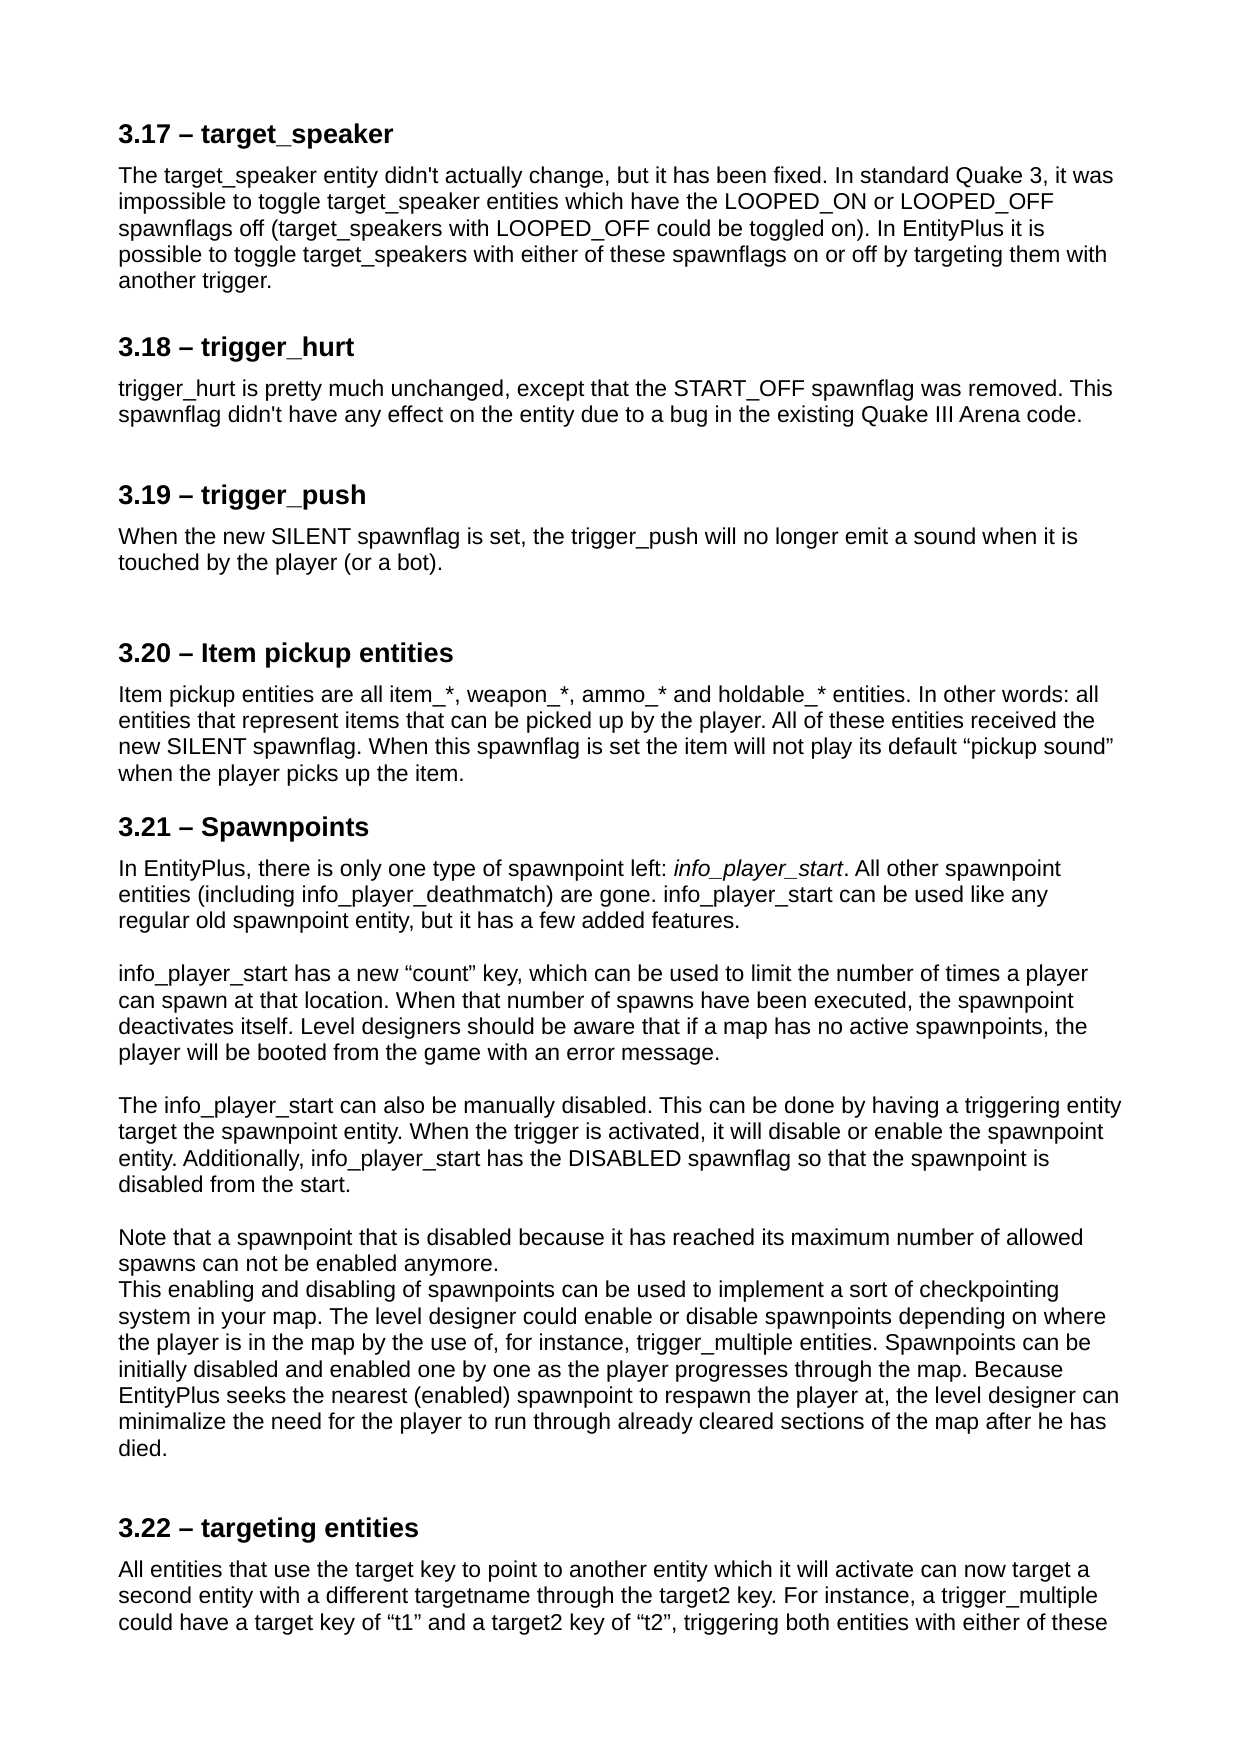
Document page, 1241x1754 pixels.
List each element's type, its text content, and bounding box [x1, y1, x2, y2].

text trigger_hurt is pretty much unchanged, except that the START_OFF spawnflag was removed. This spawnflag didn't have any effect on the entity due to a bug in the existing Quake III Arena code. [118, 375, 1122, 428]
text This enabling and disabling of spawnpoints can be used to implement a sort of checkpointing system in your map. The level designer could enable or disable spawnpoints depending on where the player is in the map by the use of, for instance, trigger_multiple entities. Spawnpoints can be initially disabled and enabled one by one as the player progresses through the map. Because EntityPlus seeks the nearest (enabled) spawnpoint to respawn the player at, the level designer can minimalize the need for the player to run through already cleared sections of the map after he has died. [118, 1276, 1122, 1461]
text Note that a spawnpoint that is disabled because it has reached its maximum number of allowed spawns can not be enabled anymore. [118, 1224, 1122, 1276]
text Item pickup entities are all item_*, weapon_*, ammo_* and holdable_* entities. In other words: all entities that represent items that can be picked up by the player. All of these entities received the new SILENT spawnflag. When this spawnflag is set the item will not play its default “pickup sound” when the player picks up the item. [118, 681, 1122, 786]
subtitle 3.21 – Spawnpoints [118, 811, 1122, 842]
text In EntityPlus, there is only one type of spawnpoint left: info_player_start. All other spawnpoint entities (including info_player_deathmatch) are gone. info_player_start can be used like any regular old spawnpoint entity, but it has a few added features. [118, 855, 1122, 934]
text info_player_start has a new “count” key, which can be used to limit the number of times a player can spawn at that location. When that number of spawns have been executed, the spawnpoint deactivates itself. Level designers should be aware that if a map has no active spawnpoints, the player will be booted from the game with an error message. [118, 960, 1122, 1066]
subtitle 3.17 – target_speaker [118, 118, 1122, 149]
subtitle 3.18 – trigger_hurt [118, 331, 1122, 362]
subtitle 3.19 – trigger_push [118, 479, 1122, 510]
subtitle 3.22 – targeting entities [118, 1512, 1122, 1543]
text All entities that use the target key to point to another entity which it will activate can now target a second entity with a different targetname through the target2 key. For instance, a trigger_multiple could have a target key of “t1” and a target2 key of “t2”, triggering both entities with either of these [118, 1556, 1122, 1635]
text When the new SILENT spawnflag is set, the trigger_push will no longer emit a sound when it is touched by the player (or a bot). [118, 523, 1122, 575]
text The target_speaker entity didn't actually change, but it has been fixed. In standard Quake 3, it was impossible to toggle target_speaker entities which have the LOOPED_ON or LOOPED_OFF spawnflags off (target_speakers with LOOPED_OFF could be toggled on). In EntityPlus it is possible to toggle target_speakers with either of these spawnflags on or off by targeting them with another trigger. [118, 162, 1122, 294]
subtitle 3.20 – Item pickup entities [118, 637, 1122, 668]
text The info_player_start can also be manually disabled. This can be done by having a triggering entity target the spawnpoint entity. When the trigger is activated, it will disable or enable the spawnpoint entity. Additionally, info_player_start has the DISABLED spawnflag so that the spawnpoint is disabled from the start. [118, 1092, 1122, 1197]
